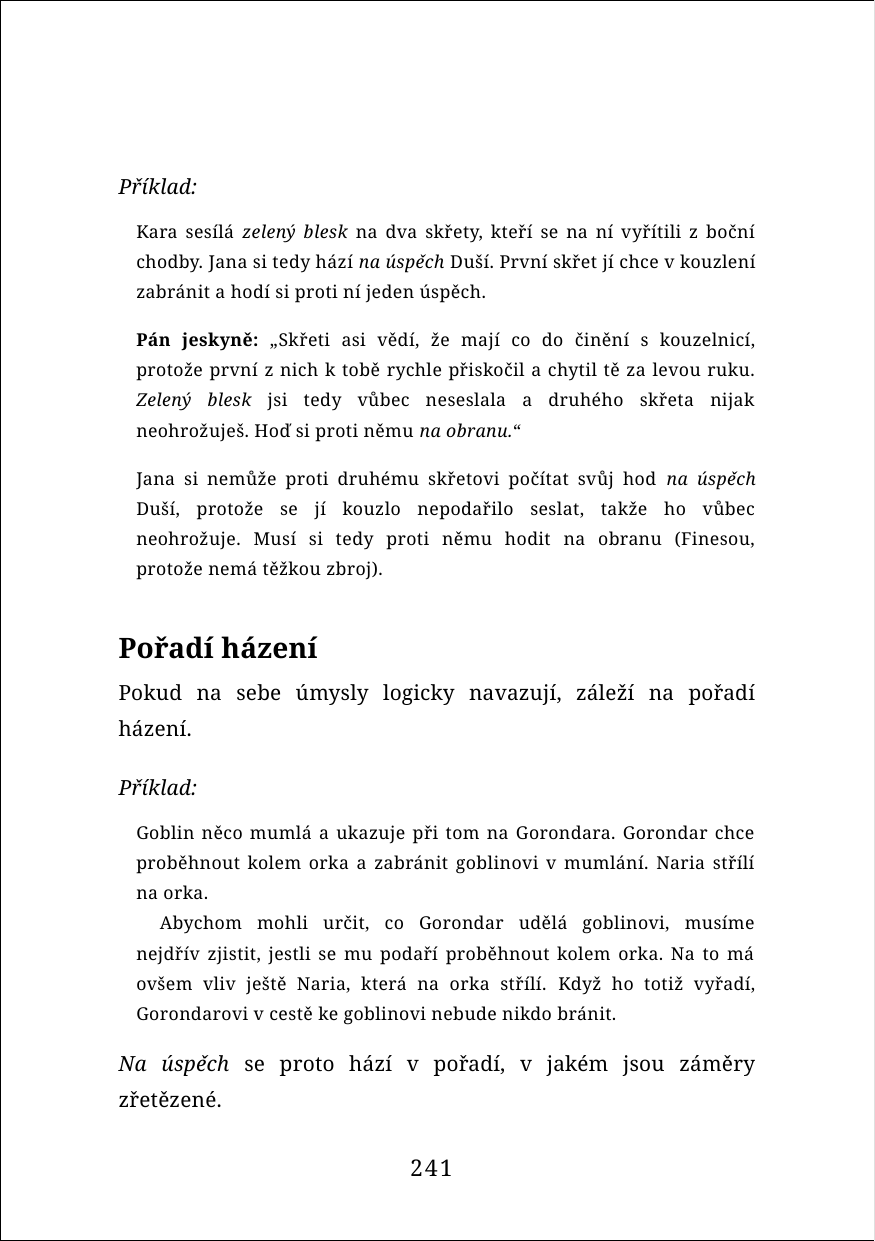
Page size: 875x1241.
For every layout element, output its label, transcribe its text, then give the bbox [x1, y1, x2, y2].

text Pokud na sebe úmysly logicky navazují, záleží na pořadí házení. [118, 678, 756, 742]
text Jana si nemůže proti druhému skřetovi počítat svůj hod na úspěch Duší, protože se jí kouzlo nepodařilo seslat, takže ho vůbec neohrožuje. Musí si tedy proti němu hodit na obranu (Finesou, protože nemá těžkou zbroj). [136, 466, 756, 581]
text Příklad: [118, 172, 756, 200]
text Pán jeskyně: „Skřeti asi vědí, že mají co do činění s kouzelnicí, protože první z nich k tobě rychle přiskočil a chytil tě za levou ruku. Zelený blesk jsi tedy vůbec neseslala a druhého skřeta nijak neohrožuješ. Hoď si proti němu na obranu.“ [136, 327, 756, 442]
text Příklad: [118, 773, 756, 801]
text Na úspěch se proto hází v pořadí, v jakém jsou záměry zřetězené. [118, 1049, 756, 1113]
text Goblin něco mumlá a ukazuje při tom na Gorondara. Gorondar chce proběhnout kolem orka a zabránit goblinovi v mumlání. Naria střílí na orka. Abychom mohli určit, co Gorondar udělá goblinovi, musíme nejdřív zjistit, jestli se mu podaří proběhnout kolem orka. Na to má ovšem vliv ještě Naria, která na orka střílí. Když ho totiž vyřadí, Gorondarovi v cestě ke goblinovi nebude nikdo bránit. [136, 820, 756, 1026]
text Kara sesílá zelený blesk na dva skřety, kteří se na ní vyřítili z boční chodby. Jana si tedy hází na úspěch Duší. První skřet jí chce v kouzlení zabránit a hodí si proti ní jeden úspěch. [136, 219, 756, 304]
subtitle Pořadí házení [118, 628, 756, 666]
